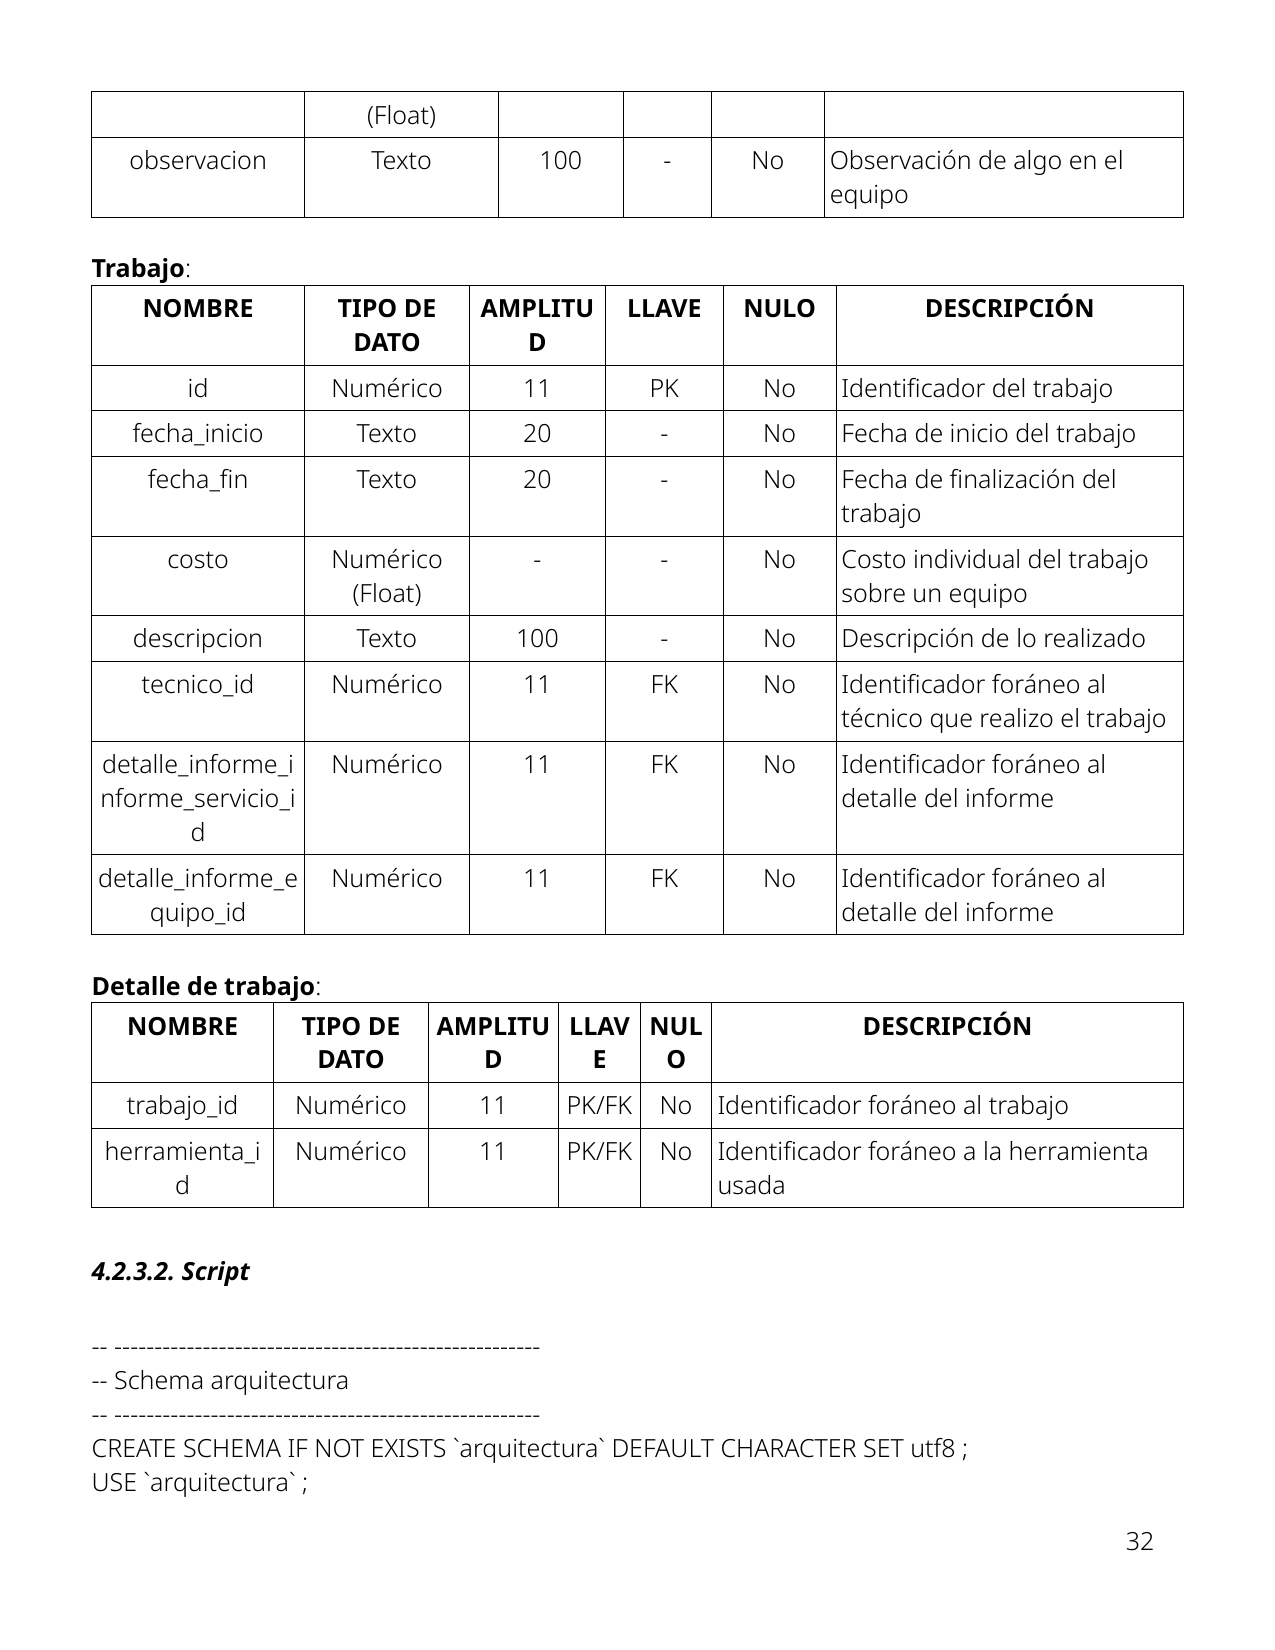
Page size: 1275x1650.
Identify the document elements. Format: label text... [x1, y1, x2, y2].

table_cell 100 [470, 616, 605, 661]
table_cell descripcion [92, 616, 304, 661]
table_cell Texto [305, 616, 469, 661]
table_cell - [624, 92, 711, 137]
table_cell - [624, 138, 711, 217]
table_cell - [606, 457, 723, 536]
table_cell 11 [470, 662, 605, 741]
table_cell Numérico [305, 662, 469, 741]
table_cell Numérico [274, 1129, 428, 1207]
table_cell id [92, 366, 304, 410]
table_cell Identificador del trabajo [837, 366, 1183, 410]
text -- ----------------------------------------------------- [91, 1328, 1183, 1362]
table_cell 11 [470, 855, 605, 934]
text Trabajo: [91, 251, 1183, 285]
table_cell Texto [305, 411, 469, 456]
subtitle 4.2.3.2. Script [91, 1254, 1183, 1288]
table_cell FK [606, 662, 723, 741]
table_cell No [724, 537, 836, 615]
table_cell 100 [499, 138, 623, 217]
table_cell - [606, 616, 723, 661]
table_cell tecnico_id [92, 662, 304, 741]
table_cell Fecha de finalización del trabajo [837, 457, 1183, 536]
table_cell PK/FK [559, 1083, 640, 1128]
table_header NULO [641, 1003, 711, 1082]
table_header NOMBRE [92, 1003, 273, 1082]
table_cell Identificador foráneo al técnico que realizo el trabajo [837, 662, 1183, 741]
table_header TIPO DE DATO [274, 1003, 428, 1082]
table_cell No [724, 855, 836, 934]
table_cell [712, 92, 824, 137]
table_cell trabajo_id [92, 1083, 273, 1128]
table_header DESCRIPCIÓN [712, 1003, 1183, 1082]
table_cell Texto [305, 457, 469, 536]
table_cell No [712, 138, 824, 217]
table_cell No [724, 616, 836, 661]
table_cell - [606, 537, 723, 615]
table_cell 11 [429, 1129, 558, 1207]
table_cell herramienta_id [92, 1129, 273, 1207]
table_cell No [724, 366, 836, 410]
table_cell - [499, 92, 623, 137]
text Detalle de trabajo: [91, 968, 1183, 1002]
table_cell Identificador foráneo al trabajo [712, 1083, 1183, 1128]
table_cell No [724, 662, 836, 741]
table_cell detalle_informe_informe_servicio_id [92, 742, 304, 854]
table_cell detalle_informe_equipo_id [92, 855, 304, 934]
table_cell No [724, 457, 836, 536]
table_cell FK [606, 742, 723, 854]
table_cell FK [606, 855, 723, 934]
table_cell [825, 92, 1183, 137]
text -- ----------------------------------------------------- [91, 1396, 1183, 1431]
table_cell 11 [470, 742, 605, 854]
table_cell PK [606, 366, 723, 410]
text CREATE SCHEMA IF NOT EXISTS `arquitectura` DEFAULT CHARACTER SET utf8 ; [91, 1431, 1183, 1464]
table_cell fecha_inicio [92, 411, 304, 456]
table_header NOMBRE [92, 286, 304, 365]
table_cell (Float) [305, 92, 498, 137]
text USE `arquitectura` ; [91, 1464, 1183, 1499]
table_header NULO [724, 286, 836, 365]
table_cell Numérico [274, 1083, 428, 1128]
table_cell 11 [470, 366, 605, 410]
text -- Schema arquitectura [91, 1362, 1183, 1396]
table_cell Descripción de lo realizado [837, 616, 1183, 661]
table_header LLAVE [559, 1003, 640, 1082]
table_cell Numérico [305, 742, 469, 854]
table_cell Fecha de inicio del trabajo [837, 411, 1183, 456]
table_cell PK/FK [559, 1129, 640, 1207]
table_cell Numérico (Float) [305, 537, 469, 615]
table_header DESCRIPCIÓN [837, 286, 1183, 365]
table_cell observacion [92, 138, 304, 217]
table_cell Numérico [305, 366, 469, 410]
table_cell Identificador foráneo al detalle del informe [837, 742, 1183, 854]
table_cell Texto [305, 138, 498, 217]
table_cell [92, 92, 304, 137]
table_header AMPLITUD [429, 1003, 558, 1082]
table_cell No [641, 1083, 711, 1128]
table_cell 11 [429, 1083, 558, 1128]
table_cell No [724, 742, 836, 854]
table_cell costo [92, 537, 304, 615]
table_cell Observación de algo en el equipo [825, 138, 1183, 217]
table_cell - [606, 411, 723, 456]
table_cell Identificador foráneo al detalle del informe [837, 855, 1183, 934]
table_cell Identificador foráneo a la herramienta usada [712, 1129, 1183, 1207]
table_cell No [641, 1129, 711, 1207]
table_cell - [470, 537, 605, 615]
table_cell fecha_fin [92, 457, 304, 536]
table_cell No [724, 411, 836, 456]
table_cell 20 [470, 411, 605, 456]
table_header TIPO DE DATO [305, 286, 469, 365]
table_header AMPLITUD [470, 286, 605, 365]
table_cell Costo individual del trabajo sobre un equipo [837, 537, 1183, 615]
table_cell 20 [470, 457, 605, 536]
table_cell Numérico [305, 855, 469, 934]
table_header LLAVE [606, 286, 723, 365]
